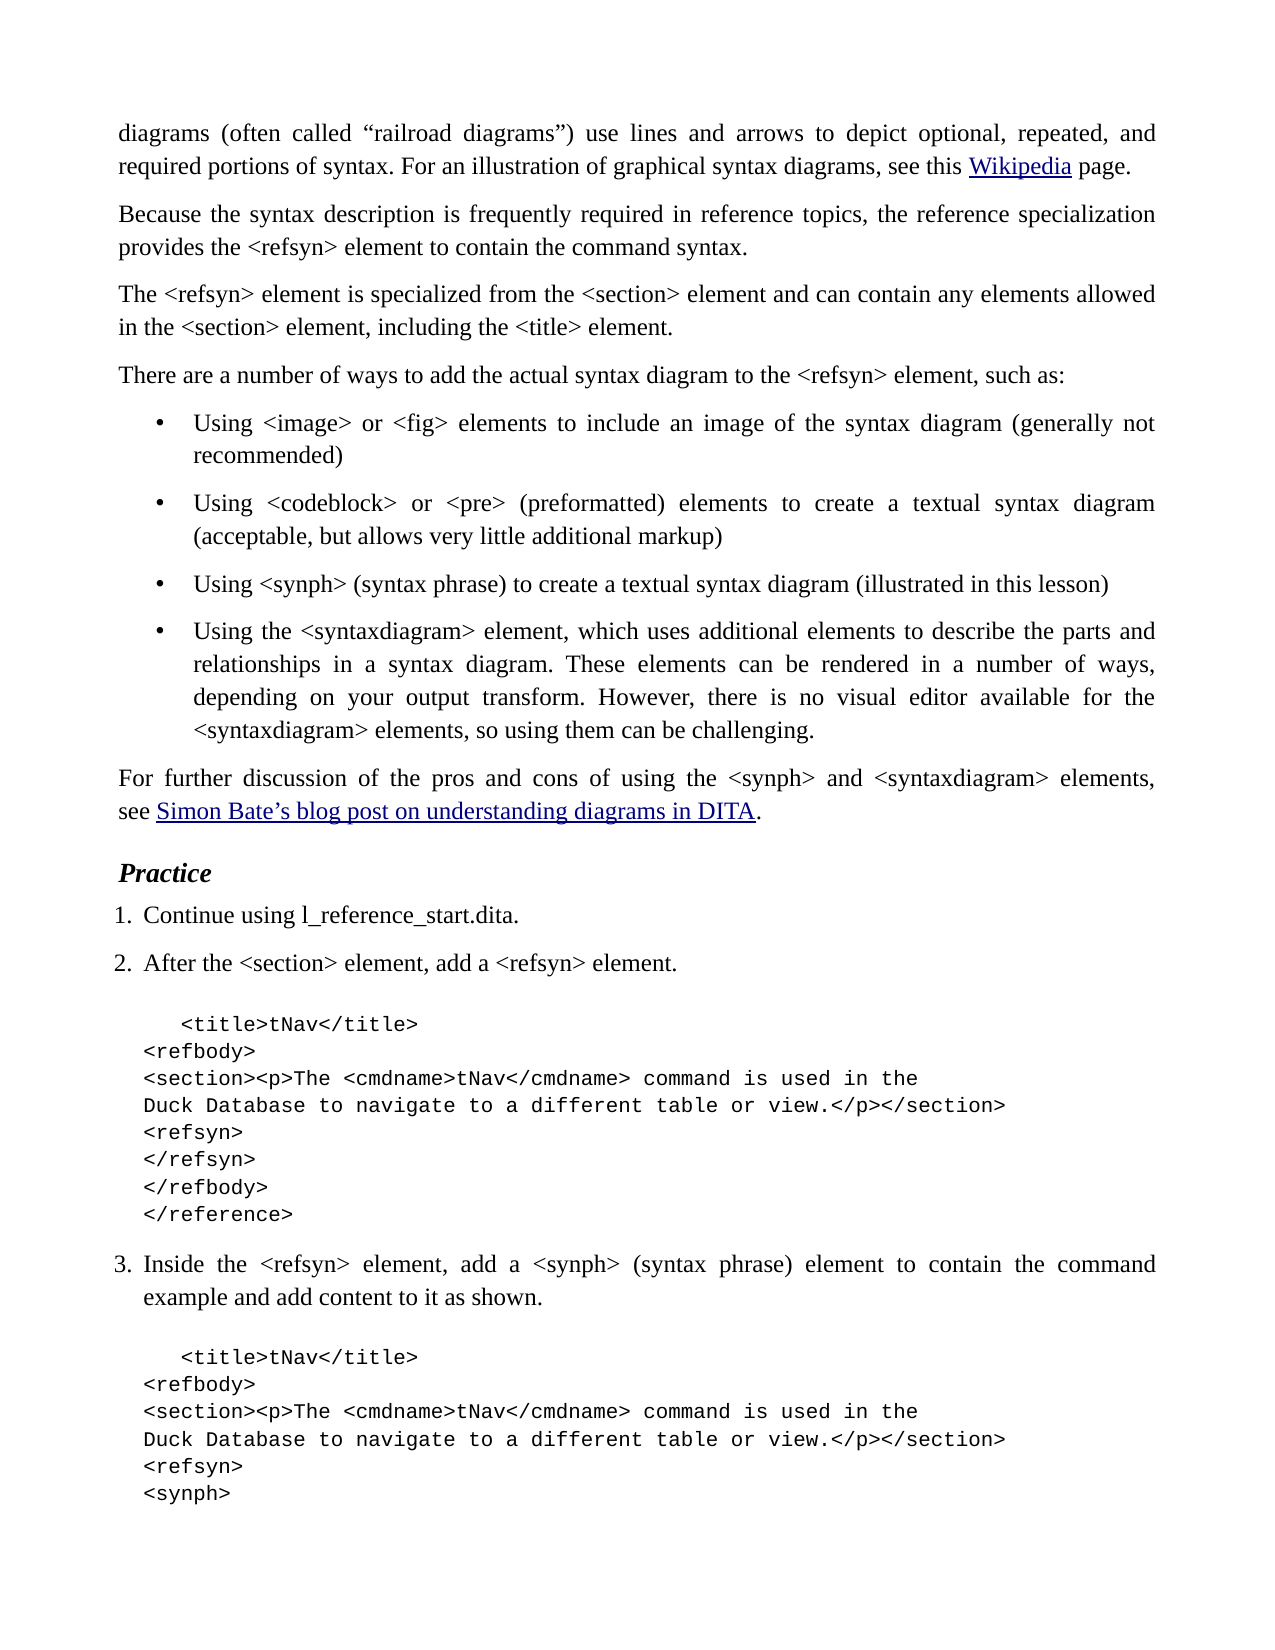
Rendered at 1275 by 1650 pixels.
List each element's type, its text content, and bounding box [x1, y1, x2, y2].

list After the <section> element, add a <refsyn> element. [118, 948, 1157, 977]
text There are a number of ways to add the actual syntax diagram to the <refsyn> element, such as: [118, 360, 1157, 389]
text The <refsyn> element is specialized from the <section> element and can contain any elements allowed in the <section> element, including the <title> element. [118, 279, 1157, 341]
text Because the syntax description is frequently required in reference topics, the reference specialization provides the <refsyn> element to contain the command syntax. [118, 199, 1157, 261]
list <title>tNav</title> <refbody> <section><p>The <cmdname>tNav</cmdname> command is used in the Duck Database to navigate to a different table or view.</p></section> <refsyn> <synph> [118, 1347, 1157, 1507]
list Inside the <refsyn> element, add a <synph> (syntax phrase) element to contain the command example and add content to it as shown. [118, 1249, 1157, 1311]
list Continue using l_reference_start.dita. [118, 901, 1157, 929]
list Using <codeblock> or <pre> (preformatted) elements to create a textual syntax diagram (acceptable, but allows very little additional markup) [156, 488, 1157, 550]
text For further discussion of the pros and cons of using the <synph> and <syntaxdiagram> elements, see Simon Bate’s blog post on understanding diagrams in DITA. [118, 763, 1157, 825]
text diagrams (often called “railroad diagrams”) use lines and arrows to depict optional, repeated, and required portions of syntax. For an illustration of graphical syntax diagrams, see this Wikipedia page. [118, 118, 1157, 180]
list Using the <syntaxdiagram> element, which uses additional elements to describe the parts and relationships in a syntax diagram. These elements can be rendered in a number of ways, depending on your output transform. However, there is no visual editor available for the <syntaxdiagram> elements, so using them can be challenging. [156, 616, 1157, 744]
subtitle Practice [118, 856, 1157, 888]
list Using <image> or <fig> elements to include an image of the syntax diagram (generally not recommended) [156, 408, 1157, 469]
list Using <synph> (syntax phrase) to create a textual syntax diagram (illustrated in this lesson) [156, 569, 1157, 598]
list <title>tNav</title> <refbody> <section><p>The <cmdname>tNav</cmdname> command is used in the Duck Database to navigate to a different table or view.</p></section> <refsyn> </refsyn> </refbody> </reference> [118, 1013, 1157, 1227]
